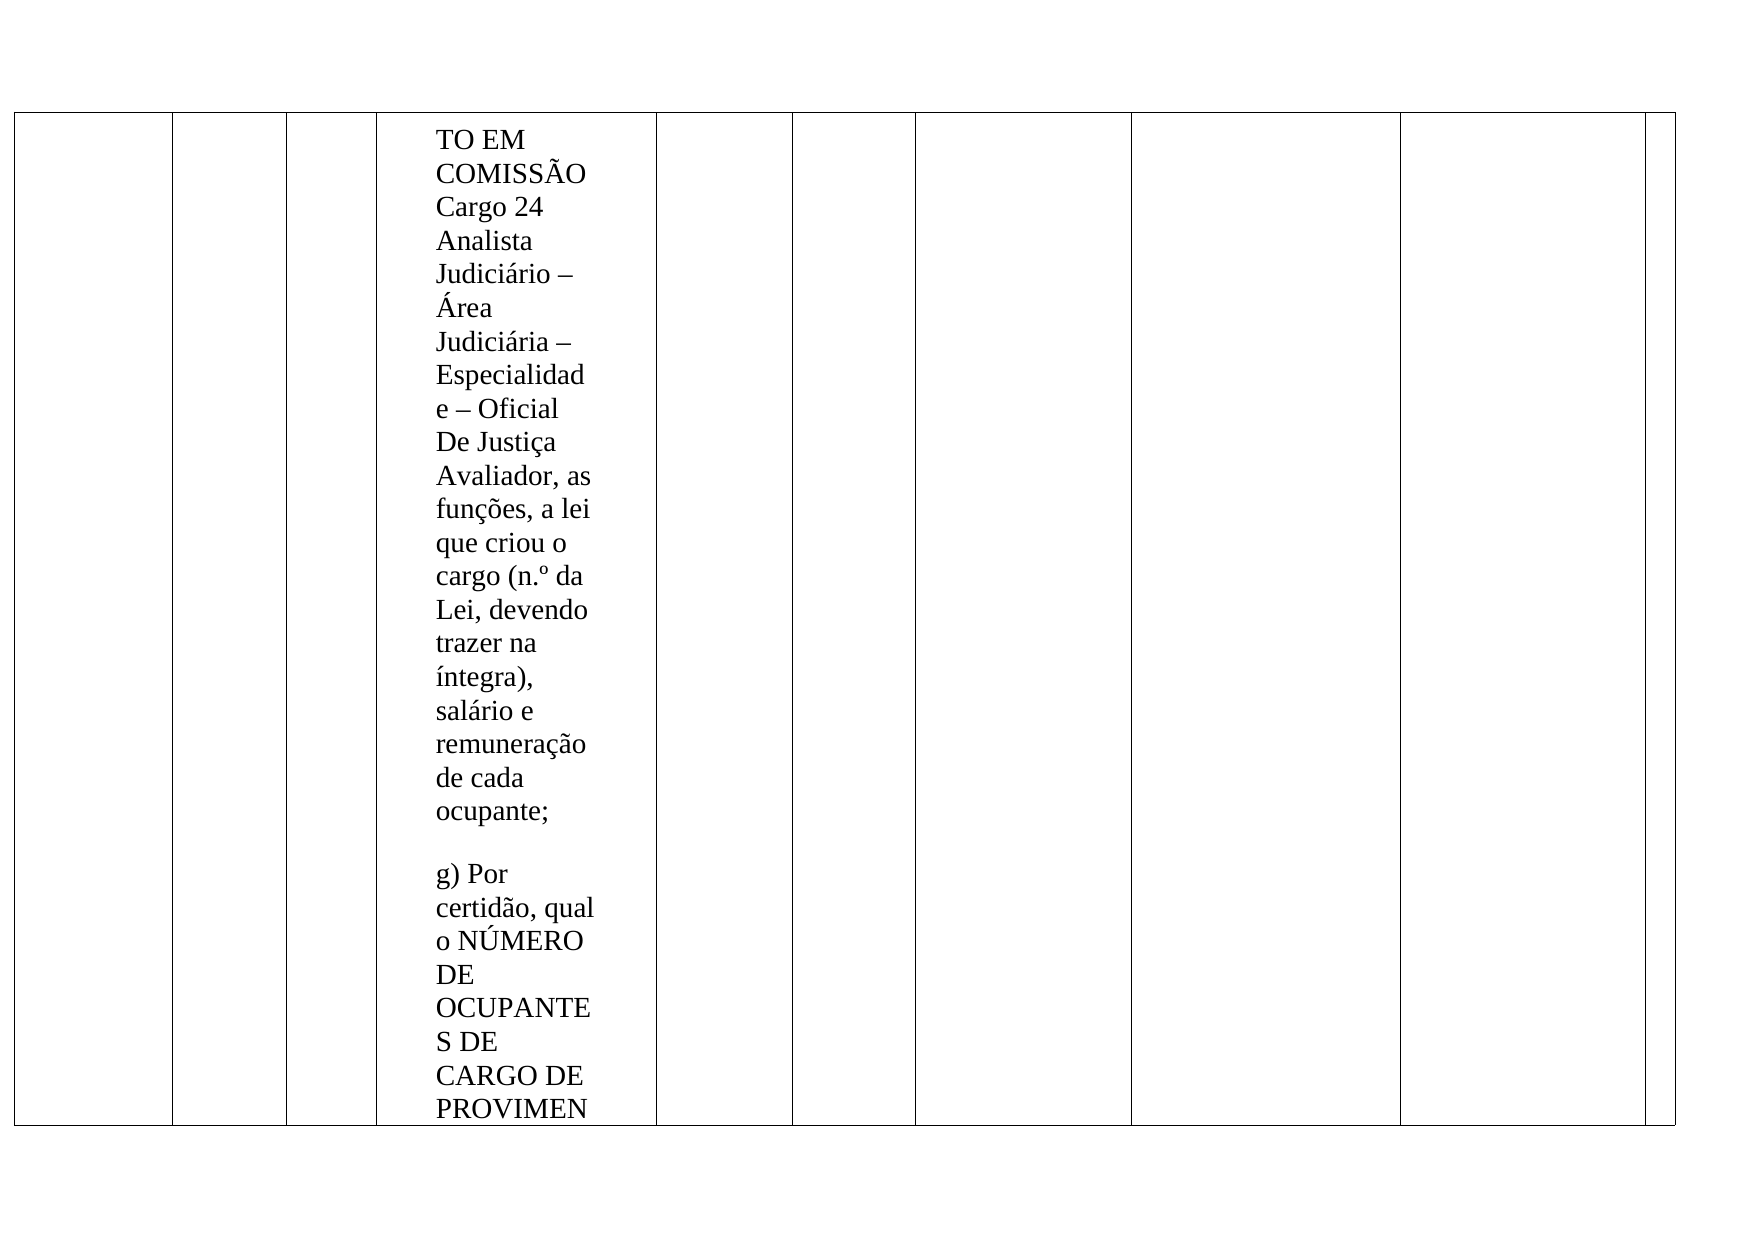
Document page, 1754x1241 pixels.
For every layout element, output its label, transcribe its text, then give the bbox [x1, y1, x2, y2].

table_cell [916, 113, 1131, 1125]
table_cell [793, 113, 915, 1125]
table_cell [173, 113, 286, 1125]
table_cell [1646, 113, 1675, 1125]
table_cell [657, 113, 792, 1125]
table_cell [1401, 113, 1645, 1125]
table_cell [1132, 113, 1400, 1125]
table_cell TO EM COMISSÃO Cargo 24 Analista Judiciário – Área Judiciária – Especialidade – Oficial De Justiça Avaliador, as funções, a lei que criou o cargo (n.º da Lei, devendo trazer na íntegra), salário e remuneração de cada ocupante; g) Por certidão, qual o NÚMERO DE OCUPANTES DE CARGO DE PROVIMEN [377, 113, 656, 1125]
table_cell [15, 113, 172, 1125]
table_cell [1676, 112, 1745, 1125]
table_cell [287, 113, 376, 1125]
